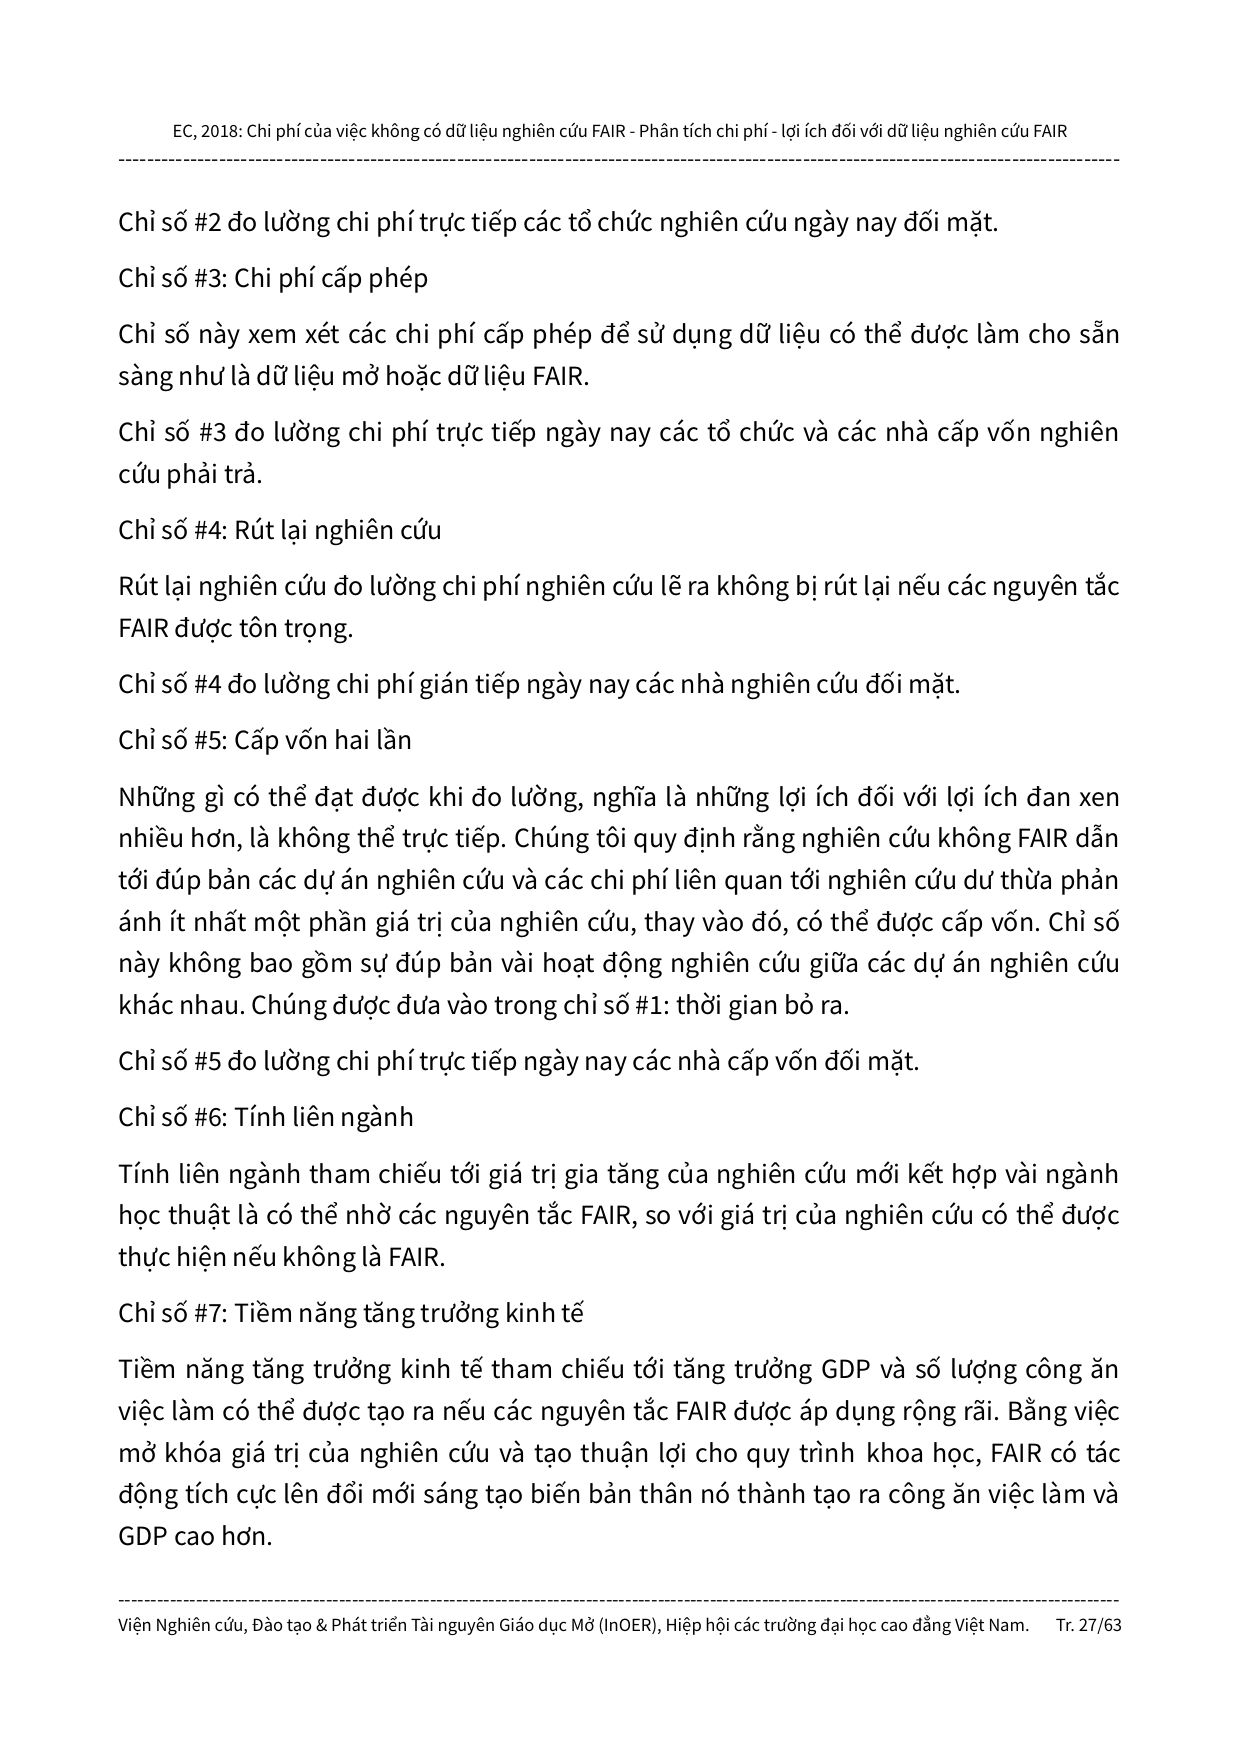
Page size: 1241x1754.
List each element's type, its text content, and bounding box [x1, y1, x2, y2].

text Những gì có thể đạt được khi đo lường, nghĩa là những lợi ích đối với lợi ích đan xen nhiều hơn, là không thể trực tiếp. Chúng tôi quy định rằng nghiên cứu không FAIR dẫn tới đúp bản các dự án nghiên cứu và các chi phí liên quan tới nghiên cứu dư thừa phản ánh ít nhất một phần giá trị của nghiên cứu, thay vào đó, có thể được cấp vốn. Chỉ số này không bao gồm sự đúp bản vài hoạt động nghiên cứu giữa các dự án nghiên cứu khác nhau. Chúng được đưa vào trong chỉ số #1: thời gian bỏ ra. [118, 777, 1122, 1022]
text Chỉ số này xem xét các chi phí cấp phép để sử dụng dữ liệu có thể được làm cho sẵn sàng như là dữ liệu mở hoặc dữ liệu FAIR. [118, 314, 1122, 392]
text Chỉ số #5: Cấp vốn hai lần [118, 721, 1122, 757]
text Chỉ số #4: Rút lại nghiên cứu [118, 510, 1122, 547]
text Chỉ số #6: Tính liên ngành [118, 1098, 1122, 1134]
text Chỉ số #5 đo lường chi phí trực tiếp ngày nay các nhà cấp vốn đối mặt. [118, 1042, 1122, 1078]
text Chỉ số #2 đo lường chi phí trực tiếp các tổ chức nghiên cứu ngày nay đối mặt. [118, 202, 1122, 238]
text Tính liên ngành tham chiếu tới giá trị gia tăng của nghiên cứu mới kết hợp vài ngành học thuật là có thể nhờ các nguyên tắc FAIR, so với giá trị của nghiên cứu có thể được thực hiện nếu không là FAIR. [118, 1154, 1122, 1274]
text Chỉ số #3: Chi phí cấp phép [118, 258, 1122, 294]
text Chỉ số #7: Tiềm năng tăng trưởng kinh tế [118, 1294, 1122, 1330]
text Rút lại nghiên cứu đo lường chi phí nghiên cứu lẽ ra không bị rút lại nếu các nguyên tắc FAIR được tôn trọng. [118, 567, 1122, 644]
text Chỉ số #3 đo lường chi phí trực tiếp ngày nay các tổ chức và các nhà cấp vốn nghiên cứu phải trả. [118, 412, 1122, 490]
text Chỉ số #4 đo lường chi phí gián tiếp ngày nay các nhà nghiên cứu đối mặt. [118, 664, 1122, 701]
text Tiềm năng tăng trưởng kinh tế tham chiếu tới tăng trưởng GDP và số lượng công ăn việc làm có thể được tạo ra nếu các nguyên tắc FAIR được áp dụng rộng rãi. Bằng việc mở khóa giá trị của nghiên cứu và tạo thuận lợi cho quy trình khoa học, FAIR có tác động tích cực lên đổi mới sáng tạo biến bản thân nó thành tạo ra công ăn việc làm và GDP cao hơn. [118, 1350, 1122, 1553]
